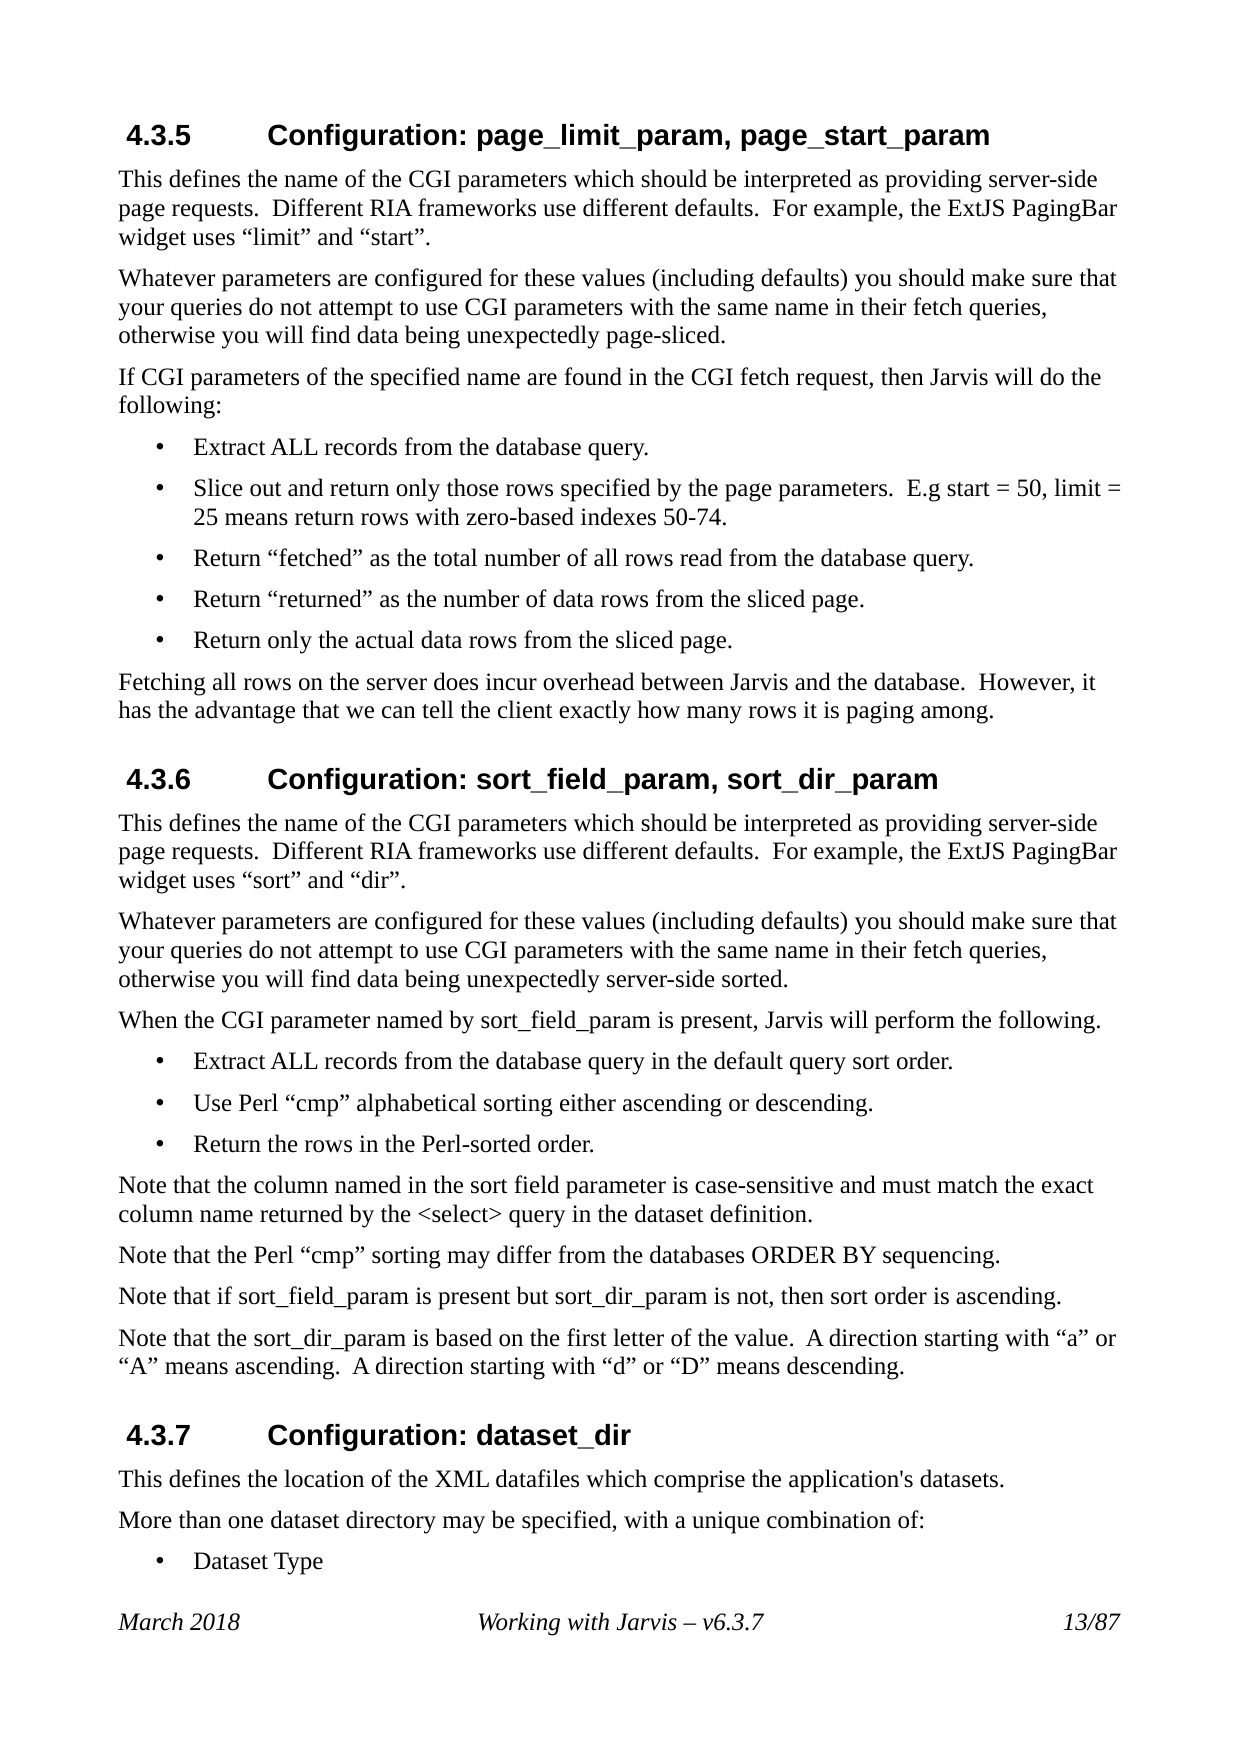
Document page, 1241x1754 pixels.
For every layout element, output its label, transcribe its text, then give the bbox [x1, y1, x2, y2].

list Return “fetched” as the total number of all rows read from the database query. [156, 543, 1122, 572]
text When the CGI parameter named by sort_field_param is present, Jarvis will perform the following. [118, 1005, 1122, 1034]
list Slice out and return only those rows specified by the page parameters. E.g start = 50, limit = 25 means return rows with zero-based indexes 50-74. [156, 473, 1122, 530]
list Extract ALL records from the database query in the default query sort order. [156, 1046, 1122, 1075]
list Extract ALL records from the database query. [156, 432, 1122, 460]
list Return “returned” as the number of data rows from the sliced page. [156, 584, 1122, 613]
text This defines the name of the CGI parameters which should be interpreted as providing server-side page requests. Different RIA frameworks use different defaults. For example, the ExtJS PagingBar widget uses “sort” and “dir”. [118, 808, 1122, 894]
list Return the rows in the Perl-sorted order. [156, 1129, 1122, 1158]
text This defines the name of the CGI parameters which should be interpreted as providing server-side page requests. Different RIA frameworks use different defaults. For example, the ExtJS PagingBar widget uses “limit” and “start”. [118, 164, 1122, 250]
list Return only the actual data rows from the sliced page. [156, 625, 1122, 654]
text Note that if sort_field_param is present but sort_dir_param is not, then sort order is ascending. [118, 1281, 1122, 1310]
text Whatever parameters are configured for these values (including defaults) you should make sure that your queries do not attempt to use CGI parameters with the same name in their fetch queries, otherwise you will find data being unexpectedly page-sliced. [118, 263, 1122, 349]
text More than one dataset directory may be specified, with a unique combination of: [118, 1505, 1122, 1534]
text Fetching all rows on the server does incur overhead between Jarvis and the database. However, it has the advantage that we can tell the client exactly how many rows it is paging among. [118, 667, 1122, 724]
text Note that the Perl “cmp” sorting may differ from the databases ORDER BY sequencing. [118, 1240, 1122, 1269]
list Dataset Type [156, 1546, 1122, 1575]
text Whatever parameters are configured for these values (including defaults) you should make sure that your queries do not attempt to use CGI parameters with the same name in their fetch queries, otherwise you will find data being unexpectedly server-side sorted. [118, 906, 1122, 993]
text If CGI parameters of the specified name are found in the CGI fetch request, then Jarvis will do the following: [118, 362, 1122, 419]
text Note that the sort_dir_param is based on the first letter of the value. A direction starting with “a” or “A” means ascending. A direction starting with “d” or “D” means descending. [118, 1323, 1122, 1380]
subtitle Configuration: sort_field_param, sort_dir_param [118, 762, 1122, 795]
text Note that the column named in the sort field parameter is case-sensitive and must match the exact column name returned by the <select> query in the dataset definition. [118, 1170, 1122, 1228]
subtitle Configuration: page_limit_param, page_start_param [118, 118, 1122, 152]
subtitle Configuration: dataset_dir [118, 1418, 1122, 1451]
list Use Perl “cmp” alphabetical sorting either ascending or descending. [156, 1088, 1122, 1116]
text This defines the location of the XML datafiles which comprise the application's datasets. [118, 1464, 1122, 1492]
